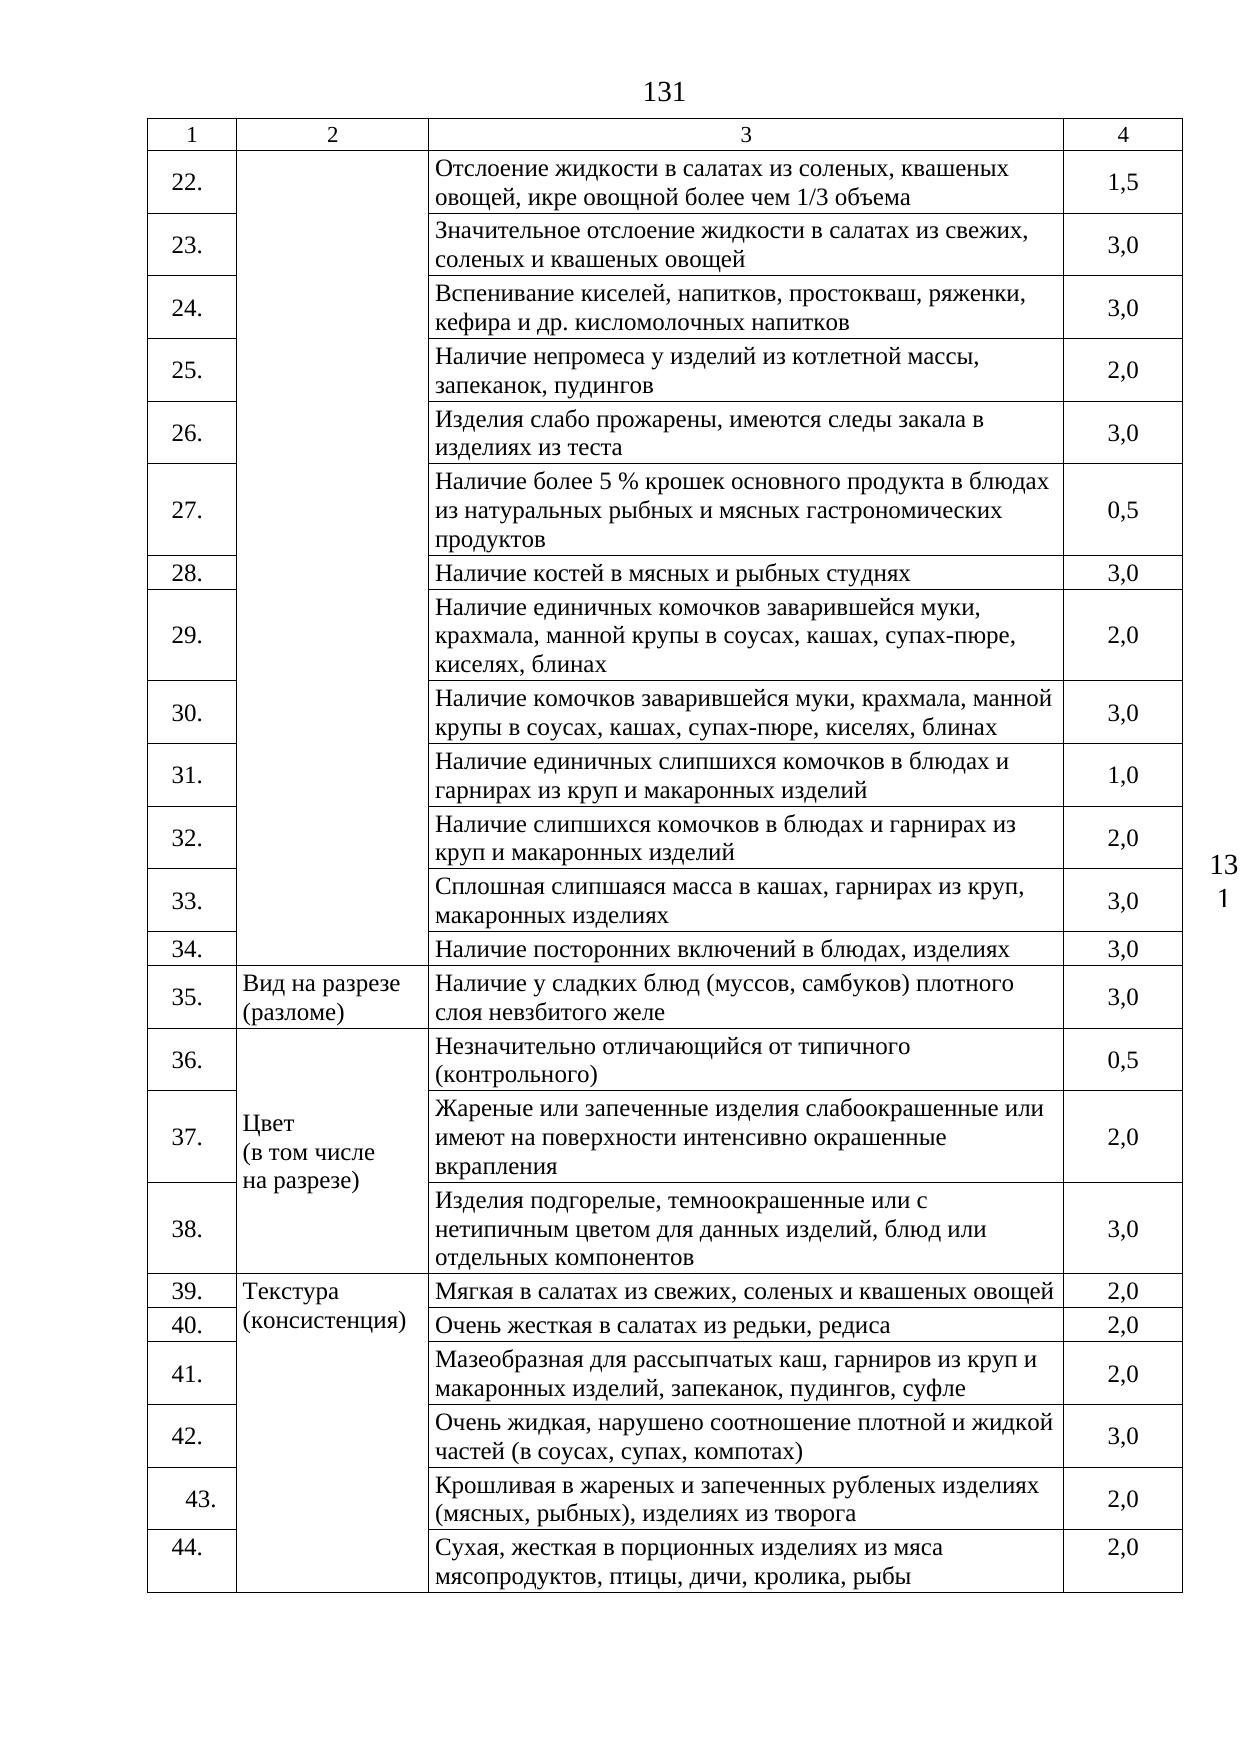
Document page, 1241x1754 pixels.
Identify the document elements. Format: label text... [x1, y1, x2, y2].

table_cell 2,0 [1064, 1530, 1182, 1592]
table_cell 3,0 [1064, 276, 1182, 338]
table_cell Наличие непромеса у изделий из котлетной массы, запеканок, пудингов [429, 339, 1063, 401]
table_cell 2,0 [1064, 590, 1182, 680]
table_cell 31. [148, 744, 236, 806]
table_cell Наличие у сладких блюд (муссов, самбуков) плотного слоя невзбитого желе [429, 966, 1063, 1028]
table_cell 3,0 [1064, 214, 1182, 275]
table_cell Вид на разрезе (разломе) [237, 966, 428, 1028]
table_cell 37. [148, 1091, 236, 1182]
table_cell 24. [148, 276, 236, 338]
table_cell 2,0 [1064, 1308, 1182, 1341]
table_cell Наличие костей в мясных и рыбных студнях [429, 556, 1063, 589]
table_cell 2,0 [1064, 807, 1182, 868]
table_cell Значительное отслоение жидкости в салатах из свежих, соленых и квашеных овощей [429, 214, 1063, 275]
table_cell Мазеобразная для рассыпчатых каш, гарниров из круп и макаронных изделий, запеканок, пудингов, суфле [429, 1342, 1063, 1404]
table_cell 2,0 [1064, 339, 1182, 401]
table_cell 36. [148, 1029, 236, 1090]
table_cell [148, 1468, 236, 1529]
table_cell 40. [148, 1308, 236, 1341]
table_cell Незначительно отличающийся от типичного (контрольного) [429, 1029, 1063, 1090]
table_cell Очень жидкая, нарушено соотношение плотной и жидкой частей (в соусах, супах, компотах) [429, 1405, 1063, 1467]
table_cell 44. [148, 1530, 236, 1592]
table_cell Сплошная слипшаяся масса в кашах, гарнирах из круп, макаронных изделиях [429, 869, 1063, 931]
table_cell 3,0 [1064, 556, 1182, 589]
table_cell Крошливая в жареных и запеченных рубленых изделиях (мясных, рыбных), изделиях из творога [429, 1468, 1063, 1529]
table_cell 38. [148, 1183, 236, 1273]
table_cell Цвет (в том числе на разрезе) [237, 1029, 428, 1273]
table_cell Наличие комочков заварившейся муки, крахмала, манной крупы в соусах, кашах, супах-пюре, киселях, блинах [429, 681, 1063, 743]
table_cell 42. [148, 1405, 236, 1467]
table_cell 2,0 [1064, 1342, 1182, 1404]
table_cell Текстура (консистенция) [237, 1274, 428, 1592]
table_cell 26. [148, 402, 236, 463]
table_cell Наличие слипшихся комочков в блюдах и гарниpax из круп и макаронных изделий [429, 807, 1063, 868]
table_cell 0,5 [1064, 1029, 1182, 1090]
table_cell 3,0 [1064, 932, 1182, 965]
table_header 1 [148, 119, 236, 150]
table_cell 32. [148, 807, 236, 868]
table_header 2 [237, 119, 428, 150]
table_cell 29. [148, 590, 236, 680]
table_cell 30. [148, 681, 236, 743]
table_cell Сухая, жесткая в порционных изделиях из мяса мясопродуктов, птицы, дичи, кролика, рыбы [429, 1530, 1063, 1592]
table_cell Мягкая в салатах из свежих, соленых и квашеных овощей [429, 1274, 1063, 1307]
table_cell 28. [148, 556, 236, 589]
table_cell 3,0 [1064, 681, 1182, 743]
table_cell [237, 151, 428, 965]
table_cell 1,0 [1064, 744, 1182, 806]
table_cell Наличие единичных комочков заварившейся муки, крахмала, манной крупы в соусах, кашах, супах-пюре, киселях, блинах [429, 590, 1063, 680]
table_cell 23. [148, 214, 236, 275]
table_cell 2,0 [1064, 1468, 1182, 1529]
table_cell 0,5 [1064, 464, 1182, 555]
table_cell 35. [148, 966, 236, 1028]
table_cell 3,0 [1064, 869, 1182, 931]
table_cell 2,0 [1064, 1274, 1182, 1307]
table_cell 3,0 [1064, 966, 1182, 1028]
table_cell 3,0 [1064, 402, 1182, 463]
table_cell 3,0 [1064, 1405, 1182, 1467]
table_cell Наличие посторонних включений в блюдах, изделиях [429, 932, 1063, 965]
table_cell Наличие единичных слипшихся комочков в блю­дах и гарнирах из круп и макаронных изделий [429, 744, 1063, 806]
table_cell 22. [148, 151, 236, 212]
table_cell 33. [148, 869, 236, 931]
table_cell Изделия подгорелые, темноокрашенные или с нетипичным цветом для данных изделий, блюд или отдельных компонентов [429, 1183, 1063, 1273]
table_cell Очень жесткая в салатах из редьки, редиса [429, 1308, 1063, 1341]
table_cell Жареные или запеченные изделия слабоокрашенные или имеют на поверхности интенсивно окрашенные вкрапления [429, 1091, 1063, 1182]
table_cell 25. [148, 339, 236, 401]
table_cell Изделия слабо прожарены, имеются следы закала в изделиях из теста [429, 402, 1063, 463]
table_cell 3,0 [1064, 1183, 1182, 1273]
table_cell 27. [148, 464, 236, 555]
table_cell Вспенивание киселей, напитков, простокваш, ряженки, кефира и др. кисломолочных напитков [429, 276, 1063, 338]
table_cell 41. [148, 1342, 236, 1404]
table_cell 34. [148, 932, 236, 965]
table_header 4 [1064, 119, 1182, 150]
table_cell Наличие более 5 % крошек основного продукта в блюдах из натуральных рыбных и мясных гастрономических продуктов [429, 464, 1063, 555]
table_header 3 [429, 119, 1063, 150]
table_cell 39. [148, 1274, 236, 1307]
table_cell 2,0 [1064, 1091, 1182, 1182]
table_cell 1,5 [1064, 151, 1182, 212]
table_cell Отслоение жидкости в салатах из соленых, квашеных овощей, икре овощной более чем 1/3 объема [429, 151, 1063, 212]
